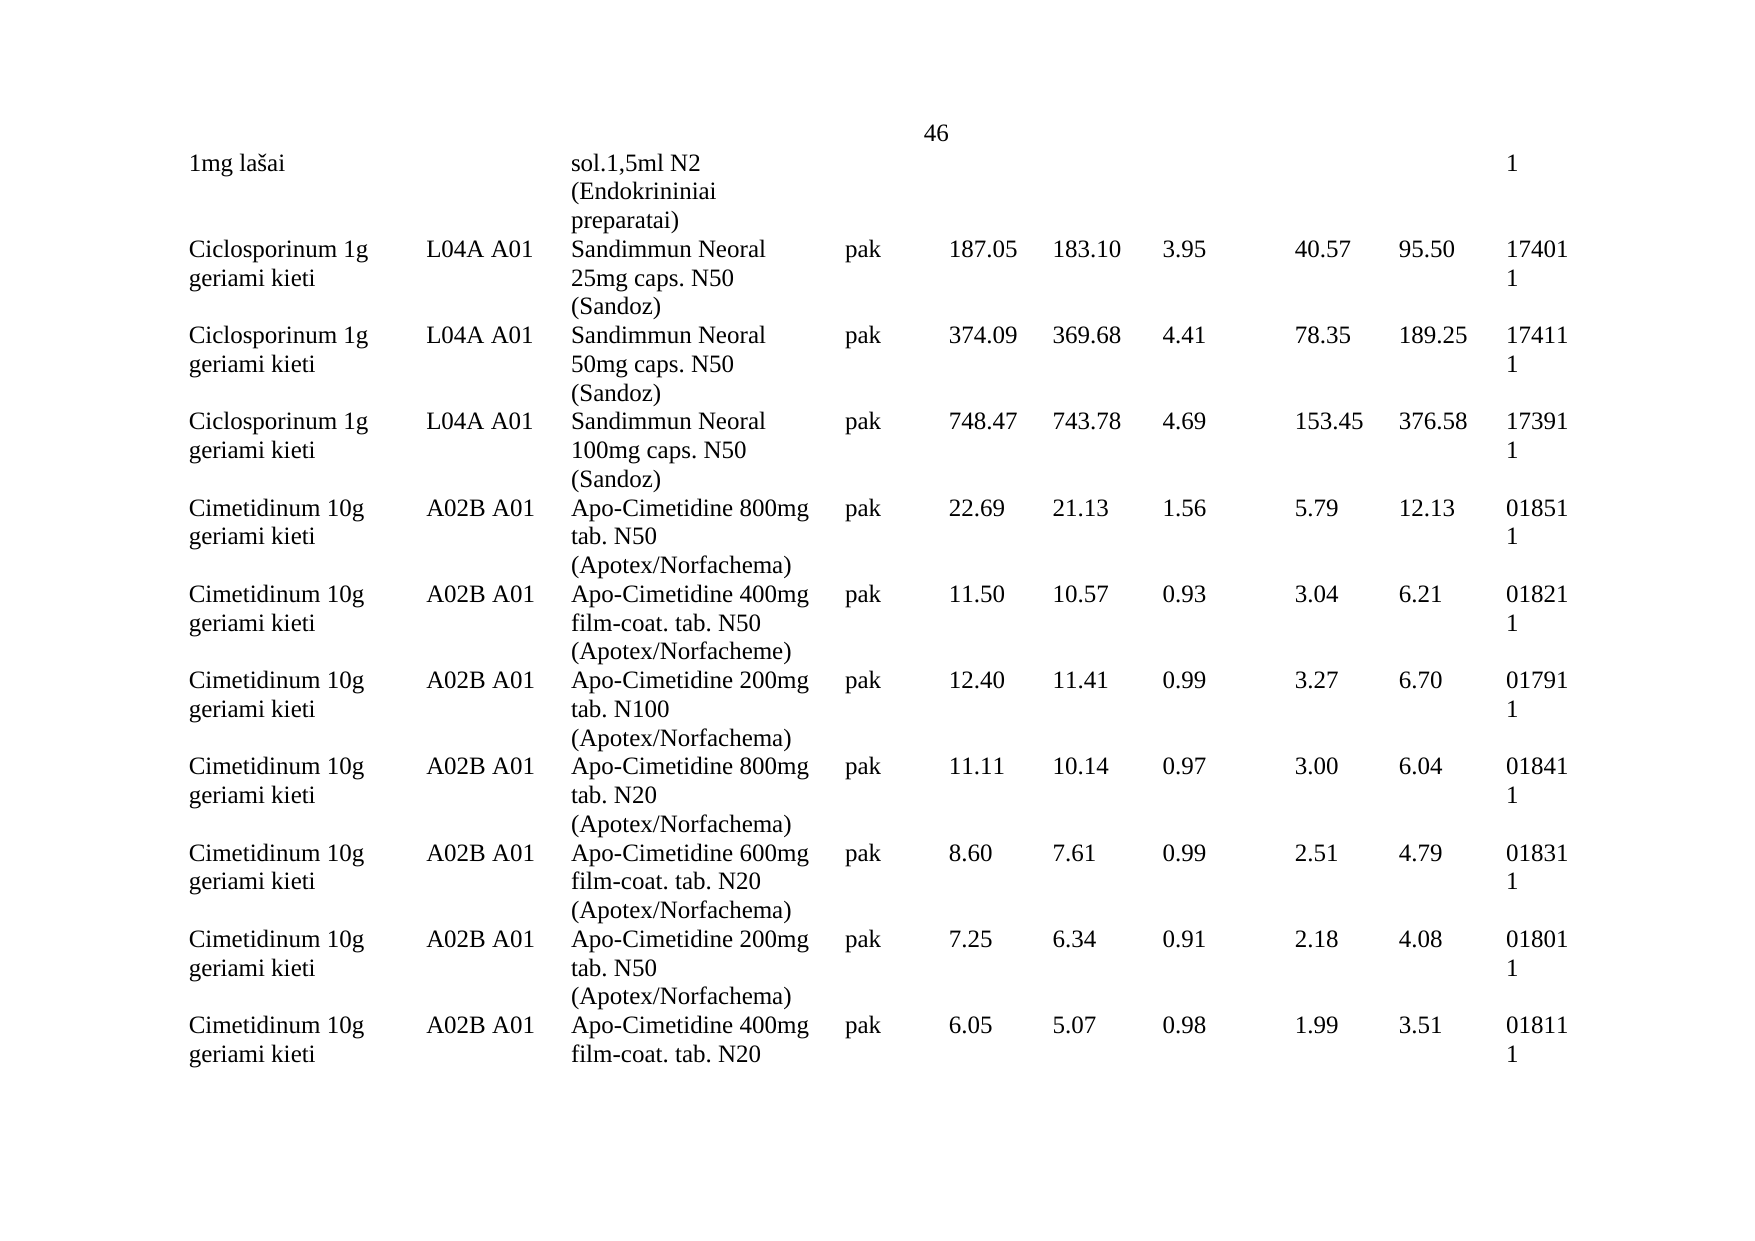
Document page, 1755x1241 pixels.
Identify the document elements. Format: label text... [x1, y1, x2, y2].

table_cell 22.69 [938, 493, 1041, 579]
table_cell 11.11 [938, 751, 1041, 838]
table_cell 95.50 [1388, 234, 1494, 320]
table_cell pak [834, 579, 937, 665]
table_cell 189.25 [1388, 320, 1494, 406]
table_cell 7.61 [1041, 838, 1151, 924]
table_cell [1589, 148, 1595, 234]
table_cell 374.09 [938, 320, 1041, 406]
table_cell L04A A01 [415, 406, 559, 493]
table_cell Ciclosporinum 1g geriami kieti [177, 406, 415, 493]
table_cell 10.57 [1041, 579, 1151, 665]
table_cell 376.58 [1388, 406, 1494, 493]
table_cell Cimetidinum 10g geriami kieti [177, 1010, 415, 1068]
table_cell Sandimmun Neoral 50mg caps. N50 (Sandoz) [560, 320, 833, 406]
table_cell Cimetidinum 10g geriami kieti [177, 838, 415, 924]
table_cell [1589, 493, 1595, 579]
table_cell 5.79 [1283, 493, 1387, 579]
table_cell pak [834, 493, 937, 579]
table_cell Ciclosporinum 1g geriami kieti [177, 320, 415, 406]
table_cell pak [834, 234, 937, 320]
table_cell 0.98 [1151, 1010, 1283, 1068]
table_cell 748.47 [938, 406, 1041, 493]
table_cell Apo-Cimetidine 400mg film-coat. tab. N50 (Apotex/Norfacheme) [560, 579, 833, 665]
table_cell 11.41 [1041, 665, 1151, 751]
table_cell A02B A01 [415, 1010, 559, 1068]
table_cell [415, 148, 559, 234]
table_cell Cimetidinum 10g geriami kieti [177, 493, 415, 579]
table_cell Apo-Cimetidine 800mg tab. N20 (Apotex/Norfachema) [560, 751, 833, 838]
table_cell A02B A01 [415, 579, 559, 665]
table_cell 2.51 [1283, 838, 1387, 924]
table_cell [1589, 665, 1595, 751]
table_cell 187.05 [938, 234, 1041, 320]
table_cell Apo-Cimetidine 200mg tab. N50 (Apotex/Norfachema) [560, 924, 833, 1010]
table_cell [1589, 406, 1595, 493]
table_cell 369.68 [1041, 320, 1151, 406]
table_cell 2.18 [1283, 924, 1387, 1010]
table_cell pak [834, 924, 937, 1010]
table_cell Apo-Cimetidine 600mg film-coat. tab. N20 (Apotex/Norfachema) [560, 838, 833, 924]
table_cell 174111 [1495, 320, 1589, 406]
table_cell 018411 [1495, 751, 1589, 838]
table_cell [1589, 234, 1595, 320]
table_cell 018511 [1495, 493, 1589, 579]
table_cell [1589, 751, 1595, 838]
table_cell 1 [1495, 148, 1589, 234]
table_cell 4.08 [1388, 924, 1494, 1010]
table_cell [1589, 320, 1595, 406]
table_cell [1589, 579, 1595, 665]
table_cell 11.50 [938, 579, 1041, 665]
table_cell 7.25 [938, 924, 1041, 1010]
table_cell pak [834, 406, 937, 493]
table_cell 017911 [1495, 665, 1589, 751]
table_cell 12.13 [1388, 493, 1494, 579]
table_cell A02B A01 [415, 838, 559, 924]
table_cell 0.99 [1151, 838, 1283, 924]
table_cell pak [834, 320, 937, 406]
table_cell 4.41 [1151, 320, 1283, 406]
table_cell 1mg lašai [177, 148, 415, 234]
table_cell [1151, 148, 1283, 234]
table_cell pak [834, 751, 937, 838]
table_cell Ciclosporinum 1g geriami kieti [177, 234, 415, 320]
table_cell pak [834, 665, 937, 751]
table_cell 8.60 [938, 838, 1041, 924]
table_cell Cimetidinum 10g geriami kieti [177, 924, 415, 1010]
table_cell 10.14 [1041, 751, 1151, 838]
table_cell 4.79 [1388, 838, 1494, 924]
table_cell [1589, 1010, 1595, 1068]
table_cell [1283, 148, 1387, 234]
table_cell [1589, 838, 1595, 924]
table_cell 018311 [1495, 838, 1589, 924]
table_cell 3.95 [1151, 234, 1283, 320]
table_cell 173911 [1495, 406, 1589, 493]
table_cell 6.05 [938, 1010, 1041, 1068]
table_cell 3.04 [1283, 579, 1387, 665]
table_cell Apo-Cimetidine 200mg tab. N100 (Apotex/Norfachema) [560, 665, 833, 751]
table_cell 6.04 [1388, 751, 1494, 838]
table_cell Cimetidinum 10g geriami kieti [177, 579, 415, 665]
table_cell 6.70 [1388, 665, 1494, 751]
table_cell pak [834, 838, 937, 924]
table_cell 1.99 [1283, 1010, 1387, 1068]
table_cell 0.91 [1151, 924, 1283, 1010]
table_cell [1589, 924, 1595, 1010]
table_cell 21.13 [1041, 493, 1151, 579]
table_cell A02B A01 [415, 924, 559, 1010]
table_cell 1.56 [1151, 493, 1283, 579]
table_cell L04A A01 [415, 234, 559, 320]
table_cell 743.78 [1041, 406, 1151, 493]
table_cell Sandimmun Neoral 25mg caps. N50 (Sandoz) [560, 234, 833, 320]
table_cell A02B A01 [415, 665, 559, 751]
table_cell [938, 148, 1041, 234]
table_cell 40.57 [1283, 234, 1387, 320]
table_cell 0.99 [1151, 665, 1283, 751]
table_cell Sandimmun Neoral 100mg caps. N50 (Sandoz) [560, 406, 833, 493]
table_cell 174011 [1495, 234, 1589, 320]
table_cell 018011 [1495, 924, 1589, 1010]
table_cell 6.34 [1041, 924, 1151, 1010]
table_cell pak [834, 1010, 937, 1068]
table_cell 4.69 [1151, 406, 1283, 493]
table_cell Apo-Cimetidine 400mg film-coat. tab. N20 [560, 1010, 833, 1068]
table_cell 3.00 [1283, 751, 1387, 838]
table_cell 6.21 [1388, 579, 1494, 665]
table_cell [1041, 148, 1151, 234]
table_cell 153.45 [1283, 406, 1387, 493]
table_cell 183.10 [1041, 234, 1151, 320]
table_cell 018111 [1495, 1010, 1589, 1068]
table_cell 3.27 [1283, 665, 1387, 751]
table_cell Cimetidinum 10g geriami kieti [177, 665, 415, 751]
table_cell 12.40 [938, 665, 1041, 751]
table_cell 0.93 [1151, 579, 1283, 665]
table_cell Cimetidinum 10g geriami kieti [177, 751, 415, 838]
table_cell A02B A01 [415, 751, 559, 838]
table_cell 0.97 [1151, 751, 1283, 838]
table_cell [834, 148, 937, 234]
table_cell 018211 [1495, 579, 1589, 665]
table_cell L04A A01 [415, 320, 559, 406]
table_cell sol.1,5ml N2 (Endokrininiai preparatai) [560, 148, 833, 234]
table_cell 3.51 [1388, 1010, 1494, 1068]
table_cell [1388, 148, 1494, 234]
table_cell Apo-Cimetidine 800mg tab. N50 (Apotex/Norfachema) [560, 493, 833, 579]
table_cell 5.07 [1041, 1010, 1151, 1068]
table_cell A02B A01 [415, 493, 559, 579]
table_cell 78.35 [1283, 320, 1387, 406]
